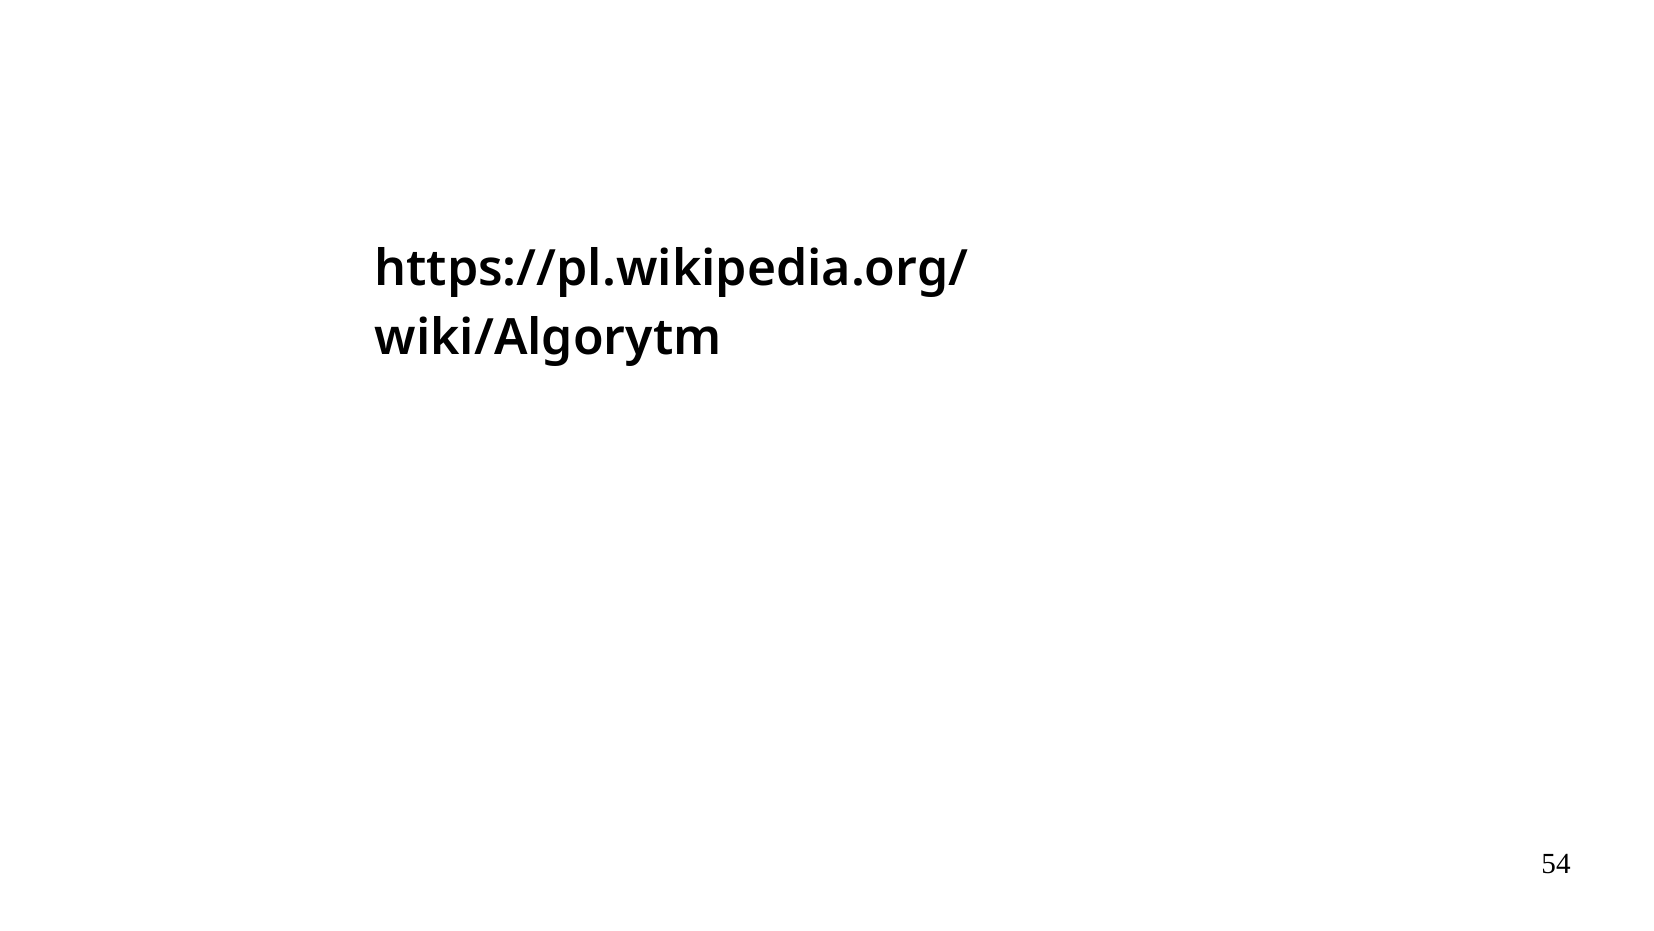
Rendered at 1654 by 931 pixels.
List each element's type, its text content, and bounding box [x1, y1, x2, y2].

text_box https://pl.wikipedia.org/wiki/Algorytm [360, 225, 1111, 492]
